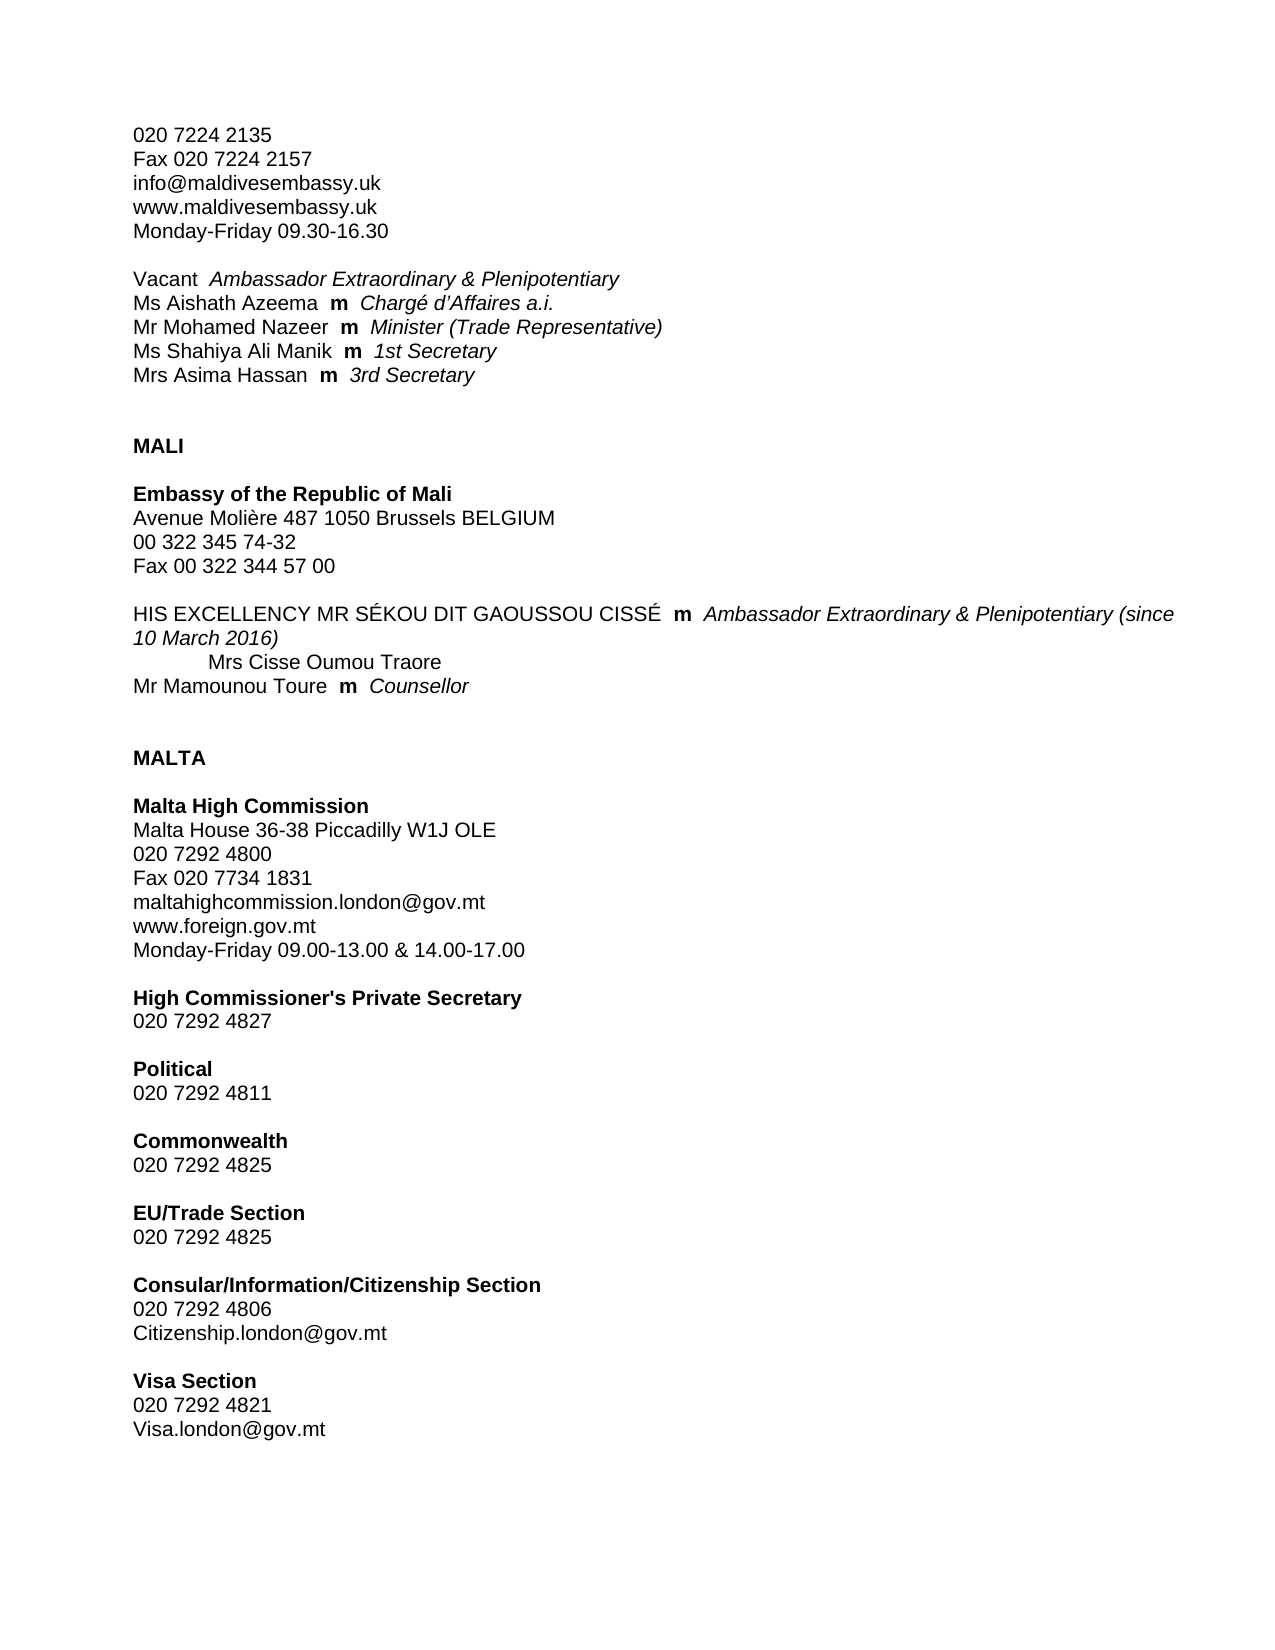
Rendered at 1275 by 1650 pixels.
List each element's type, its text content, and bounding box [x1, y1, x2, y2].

text Consular/Information/Citizenship Section [133, 1273, 1181, 1297]
text Embassy of the Republic of Mali [133, 482, 1181, 506]
text 020 7292 4825 [133, 1153, 1181, 1177]
text MALI [133, 434, 1181, 458]
text Vacant Ambassador Extraordinary & Plenipotentiary [133, 267, 1181, 291]
text Malta High Commission [133, 794, 1181, 818]
text Monday-Friday 09.30-16.30 [133, 219, 1181, 243]
text 00 322 345 74-32 [133, 530, 1181, 554]
text Fax 020 7224 2157 [133, 147, 1181, 171]
text MALTA [133, 746, 1181, 770]
text Visa.london@gov.mt [133, 1417, 1181, 1441]
text www.maldivesembassy.uk [133, 195, 1181, 219]
text Monday-Friday 09.00-13.00 & 14.00-17.00 [133, 937, 1181, 961]
text Mr Mohamed Nazeer m Minister (Trade Representative) [133, 314, 1181, 338]
text Fax 020 7734 1831 [133, 866, 1181, 889]
text Ms Aishath Azeema m Chargé d’Affaires a.i. [133, 291, 1181, 314]
text Mr Mamounou Toure m Counsellor [133, 674, 1181, 698]
text 020 7292 4806 [133, 1297, 1181, 1321]
text Political [133, 1057, 1181, 1081]
text info@maldivesembassy.uk [133, 171, 1181, 195]
text maltahighcommission.london@gov.mt [133, 889, 1181, 913]
text Malta House 36-38 Piccadilly W1J OLE [133, 818, 1181, 842]
text Avenue Molière 487 1050 Brussels BELGIUM [133, 506, 1181, 530]
text 020 7292 4811 [133, 1081, 1181, 1105]
text Mrs Asima Hassan m 3rd Secretary [133, 362, 1181, 386]
text High Commissioner's Private Secretary [133, 985, 1181, 1009]
text 020 7292 4821 [133, 1393, 1181, 1417]
text 020 7224 2135 [133, 123, 1181, 147]
text Ms Shahiya Ali Manik m 1st Secretary [133, 338, 1181, 362]
text 020 7292 4800 [133, 842, 1181, 866]
text www.foreign.gov.mt [133, 913, 1181, 937]
text Fax 00 322 344 57 00 [133, 554, 1181, 578]
text 020 7292 4825 [133, 1225, 1181, 1249]
text Mrs Cisse Oumou Traore [133, 650, 1181, 674]
text Commonwealth [133, 1129, 1181, 1153]
text EU/Trade Section [133, 1201, 1181, 1225]
text HIS EXCELLENCY MR SÉKOU DIT GAOUSSOU CISSÉ m Ambassador Extraordinary & Plenipotentiary (since 10 March 2016) [133, 602, 1181, 650]
text 020 7292 4827 [133, 1009, 1181, 1033]
text Visa Section [133, 1369, 1181, 1393]
text Citizenship.london@gov.mt [133, 1321, 1181, 1345]
